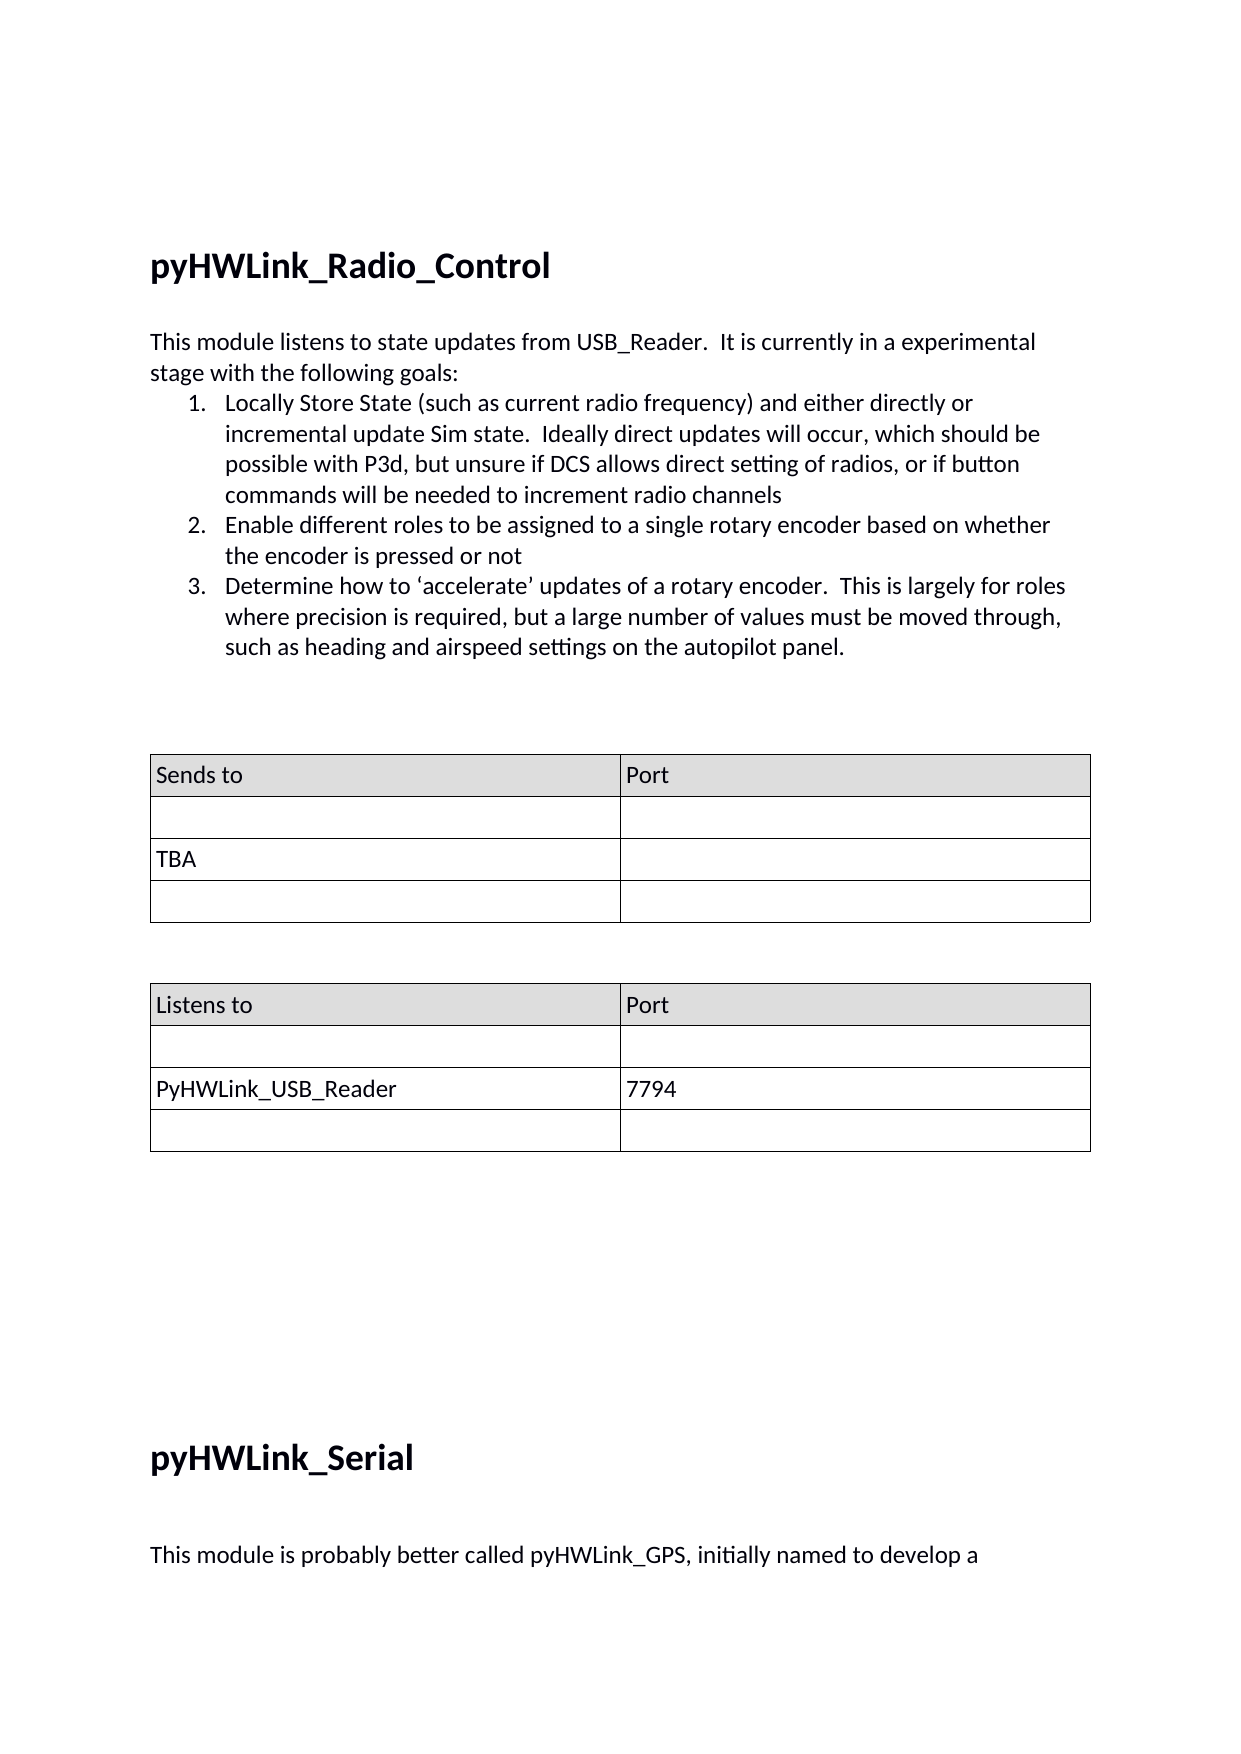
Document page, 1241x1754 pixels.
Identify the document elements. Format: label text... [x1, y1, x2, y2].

table_header Sends to [151, 755, 620, 796]
table_cell [151, 881, 620, 922]
subtitle pyHWLink_Radio_Control [150, 242, 1090, 287]
subtitle pyHWLink_Serial [150, 1433, 1090, 1479]
table_header Listens to [151, 984, 620, 1025]
table_cell 7794 [621, 1068, 1090, 1109]
table_cell [621, 797, 1090, 838]
table_cell TBA [151, 839, 620, 880]
table_header Port [621, 984, 1090, 1025]
table_cell PyHWLink_USB_Reader [151, 1068, 620, 1109]
table_cell [151, 797, 620, 838]
table_cell [621, 839, 1090, 880]
text This module listens to state updates from USB_Reader. It is currently in a experimental stage with the following goals: [150, 326, 1090, 387]
table_cell [151, 1026, 620, 1067]
list Determine how to ‘accelerate’ updates of a rotary encoder. This is largely for roles where precision is required, but a large number of values must be moved through, such as heading and airspeed settings on the autopilot panel. [187, 571, 1090, 662]
list Enable different roles to be assigned to a single rotary encoder based on whether the encoder is pressed or not [187, 509, 1090, 571]
table_header Port [621, 755, 1090, 796]
table_cell [621, 1110, 1090, 1151]
list Locally Store State (such as current radio frequency) and either directly or incremental update Sim state. Ideally direct updates will occur, which should be possible with P3d, but unsure if DCS allows direct setting of radios, or if button commands will be needed to increment radio channels [187, 387, 1090, 509]
table_cell [621, 881, 1090, 922]
table_cell [621, 1026, 1090, 1067]
table_cell [151, 1110, 620, 1151]
text This module is probably better called pyHWLink_GPS, initially named to develop a [150, 1539, 1090, 1569]
